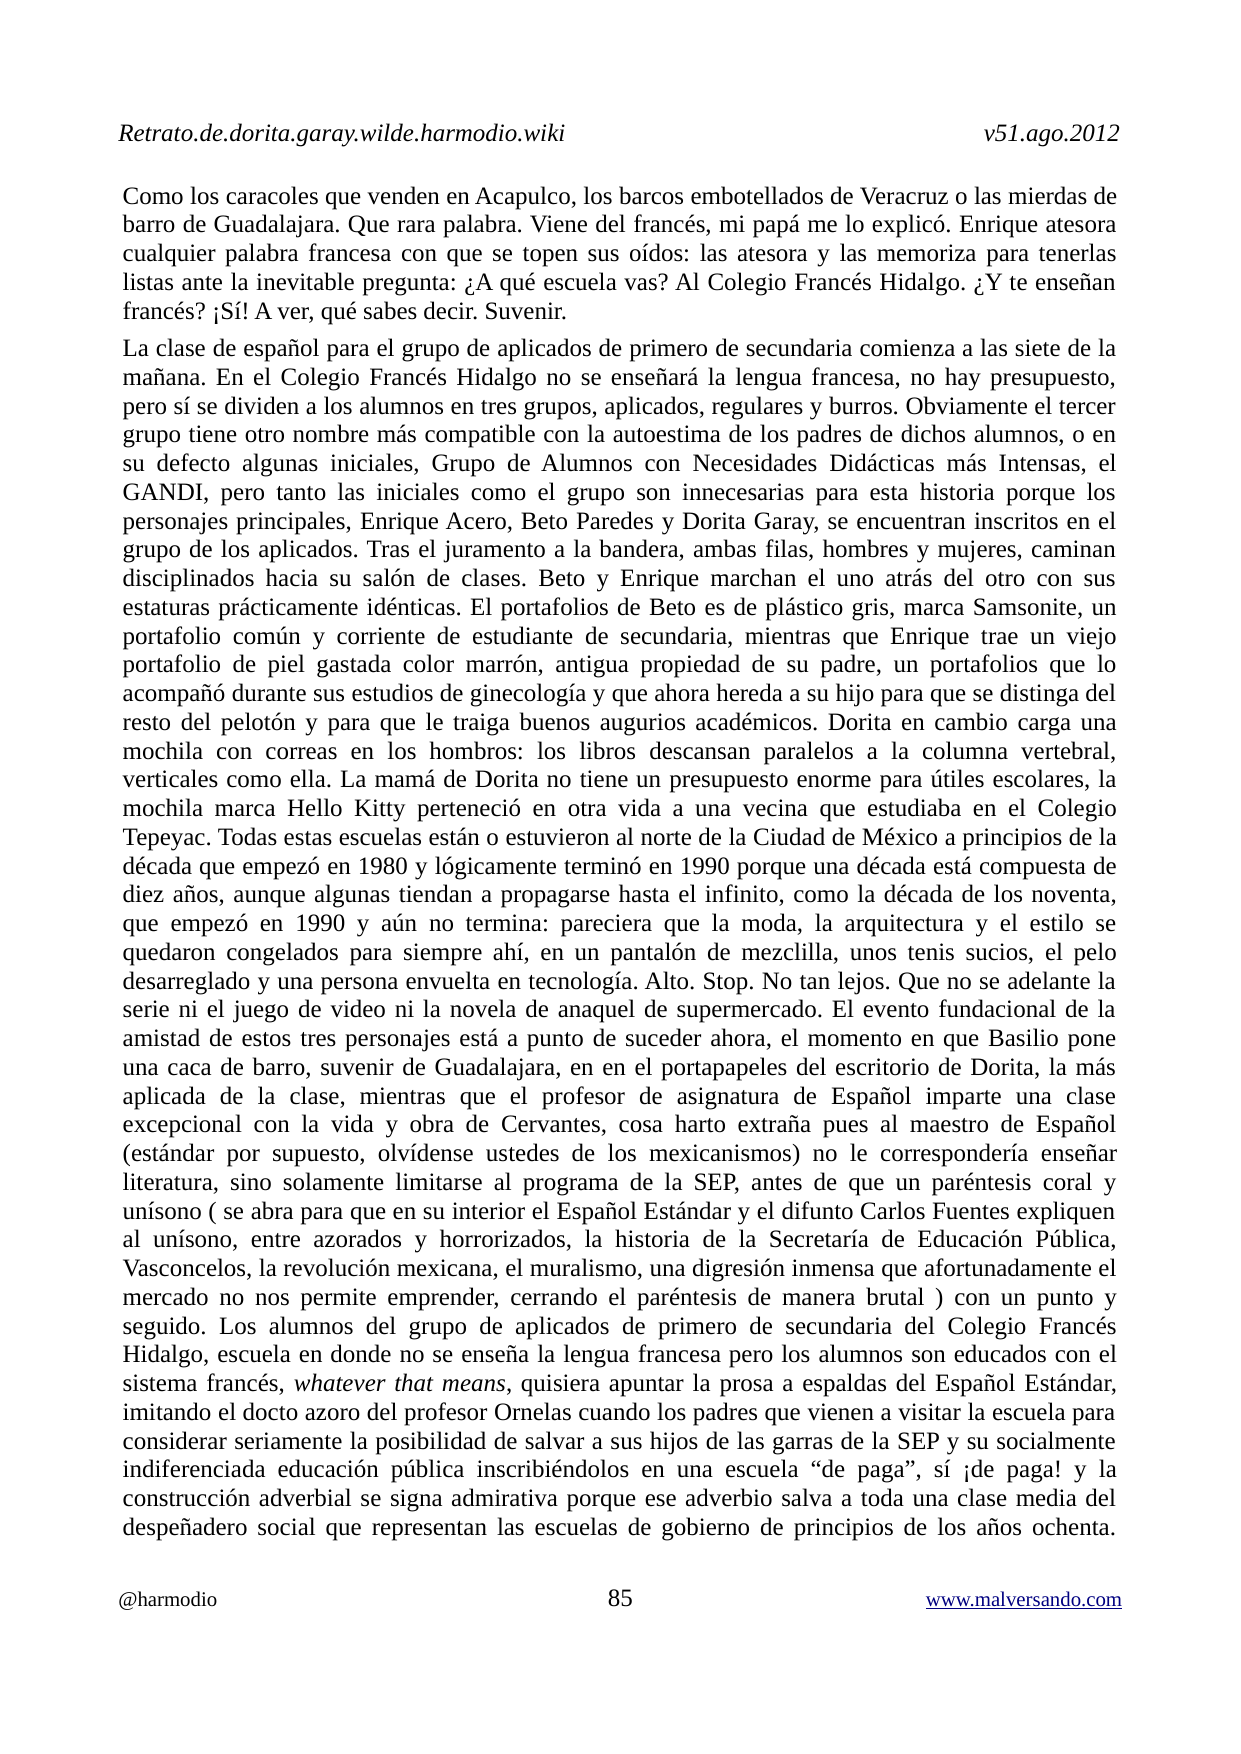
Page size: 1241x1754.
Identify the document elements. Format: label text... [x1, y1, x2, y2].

text Como los caracoles que venden en Acapulco, los barcos embotellados de Veracruz o las mierdas de barro de Guadalajara. Que rara palabra. Viene del francés, mi papá me lo explicó. Enrique atesora cualquier palabra francesa con que se topen sus oídos: las atesora y las memoriza para tenerlas listas ante la inevitable pregunta: ¿A qué escuela vas? Al Colegio Francés Hidalgo. ¿Y te enseñan francés? ¡Sí! A ver, qué sabes decir. Suvenir. [118, 176, 1122, 329]
text La clase de español para el grupo de aplicados de primero de secundaria comienza a las siete de la mañana. En el Colegio Francés Hidalgo no se enseñará la lengua francesa, no hay presupuesto, pero sí se dividen a los alumnos en tres grupos, aplicados, regulares y burros. Obviamente el tercer grupo tiene otro nombre más compatible con la autoestima de los padres de dichos alumnos, o en su defecto algunas iniciales, Grupo de Alumnos con Necesidades Didácticas más Intensas, el GANDI, pero tanto las iniciales como el grupo son innecesarias para esta historia porque los personajes principales, Enrique Acero, Beto Paredes y Dorita Garay, se encuentran inscritos en el grupo de los aplicados. Tras el juramento a la bandera, ambas filas, hombres y mujeres, caminan disciplinados hacia su salón de clases. Beto y Enrique marchan el uno atrás del otro con sus estaturas prácticamente idénticas. El portafolios de Beto es de plástico gris, marca Samsonite, un portafolio común y corriente de estudiante de secundaria, mientras que Enrique trae un viejo portafolio de piel gastada color marrón, antigua propiedad de su padre, un portafolios que lo acompañó durante sus estudios de ginecología y que ahora hereda a su hijo para que se distinga del resto del pelotón y para que le traiga buenos augurios académicos. Dorita en cambio carga una mochila con correas en los hombros: los libros descansan paralelos a la columna vertebral, verticales como ella. La mamá de Dorita no tiene un presupuesto enorme para útiles escolares, la mochila marca Hello Kitty perteneció en otra vida a una vecina que estudiaba en el Colegio Tepeyac. Todas estas escuelas están o estuvieron al norte de la Ciudad de México a principios de la década que empezó en 1980 y lógicamente terminó en 1990 porque una década está compuesta de diez años, aunque algunas tiendan a propagarse hasta el infinito, como la década de los noventa, que empezó en 1990 y aún no termina: pareciera que la moda, la arquitectura y el estilo se quedaron congelados para siempre ahí, en un pantalón de mezclilla, unos tenis sucios, el pelo desarreglado y una persona envuelta en tecnología. Alto. Stop. No tan lejos. Que no se adelante la serie ni el juego de video ni la novela de anaquel de supermercado. El evento fundacional de la amistad de estos tres personajes está a punto de suceder ahora, el momento en que Basilio pone una caca de barro, suvenir de Guadalajara, en en el portapapeles del escritorio de Dorita, la más aplicada de la clase, mientras que el profesor de asignatura de Español imparte una clase excepcional con la vida y obra de Cervantes, cosa harto extraña pues al maestro de Español (estándar por supuesto, olvídense ustedes de los mexicanismos) no le correspondería enseñar literatura, sino solamente limitarse al programa de la SEP, antes de que un paréntesis coral y unísono ( se abra para que en su interior el Español Estándar y el difunto Carlos Fuentes expliquen al unísono, entre azorados y horrorizados, la historia de la Secretaría de Educación Pública, Vasconcelos, la revolución mexicana, el muralismo, una digresión inmensa que afortunadamente el mercado no nos permite emprender, cerrando el paréntesis de manera brutal ) con un punto y seguido. Los alumnos del grupo de aplicados de primero de secundaria del Colegio Francés Hidalgo, escuela en donde no se enseña la lengua francesa pero los alumnos son educados con el sistema francés, whatever that means, quisiera apuntar la prosa a espaldas del Español Estándar, imitando el docto azoro del profesor Ornelas cuando los padres que vienen a visitar la escuela para considerar seriamente la posibilidad de salvar a sus hijos de las garras de la SEP y su socialmente indiferenciada educación pública inscribiéndolos en una escuela “de paga”, sí ¡de paga! y la construcción adverbial se signa admirativa porque ese adverbio salva a toda una clase media del despeñadero social que representan las escuelas de gobierno de principios de los años ochenta. [118, 329, 1122, 1545]
